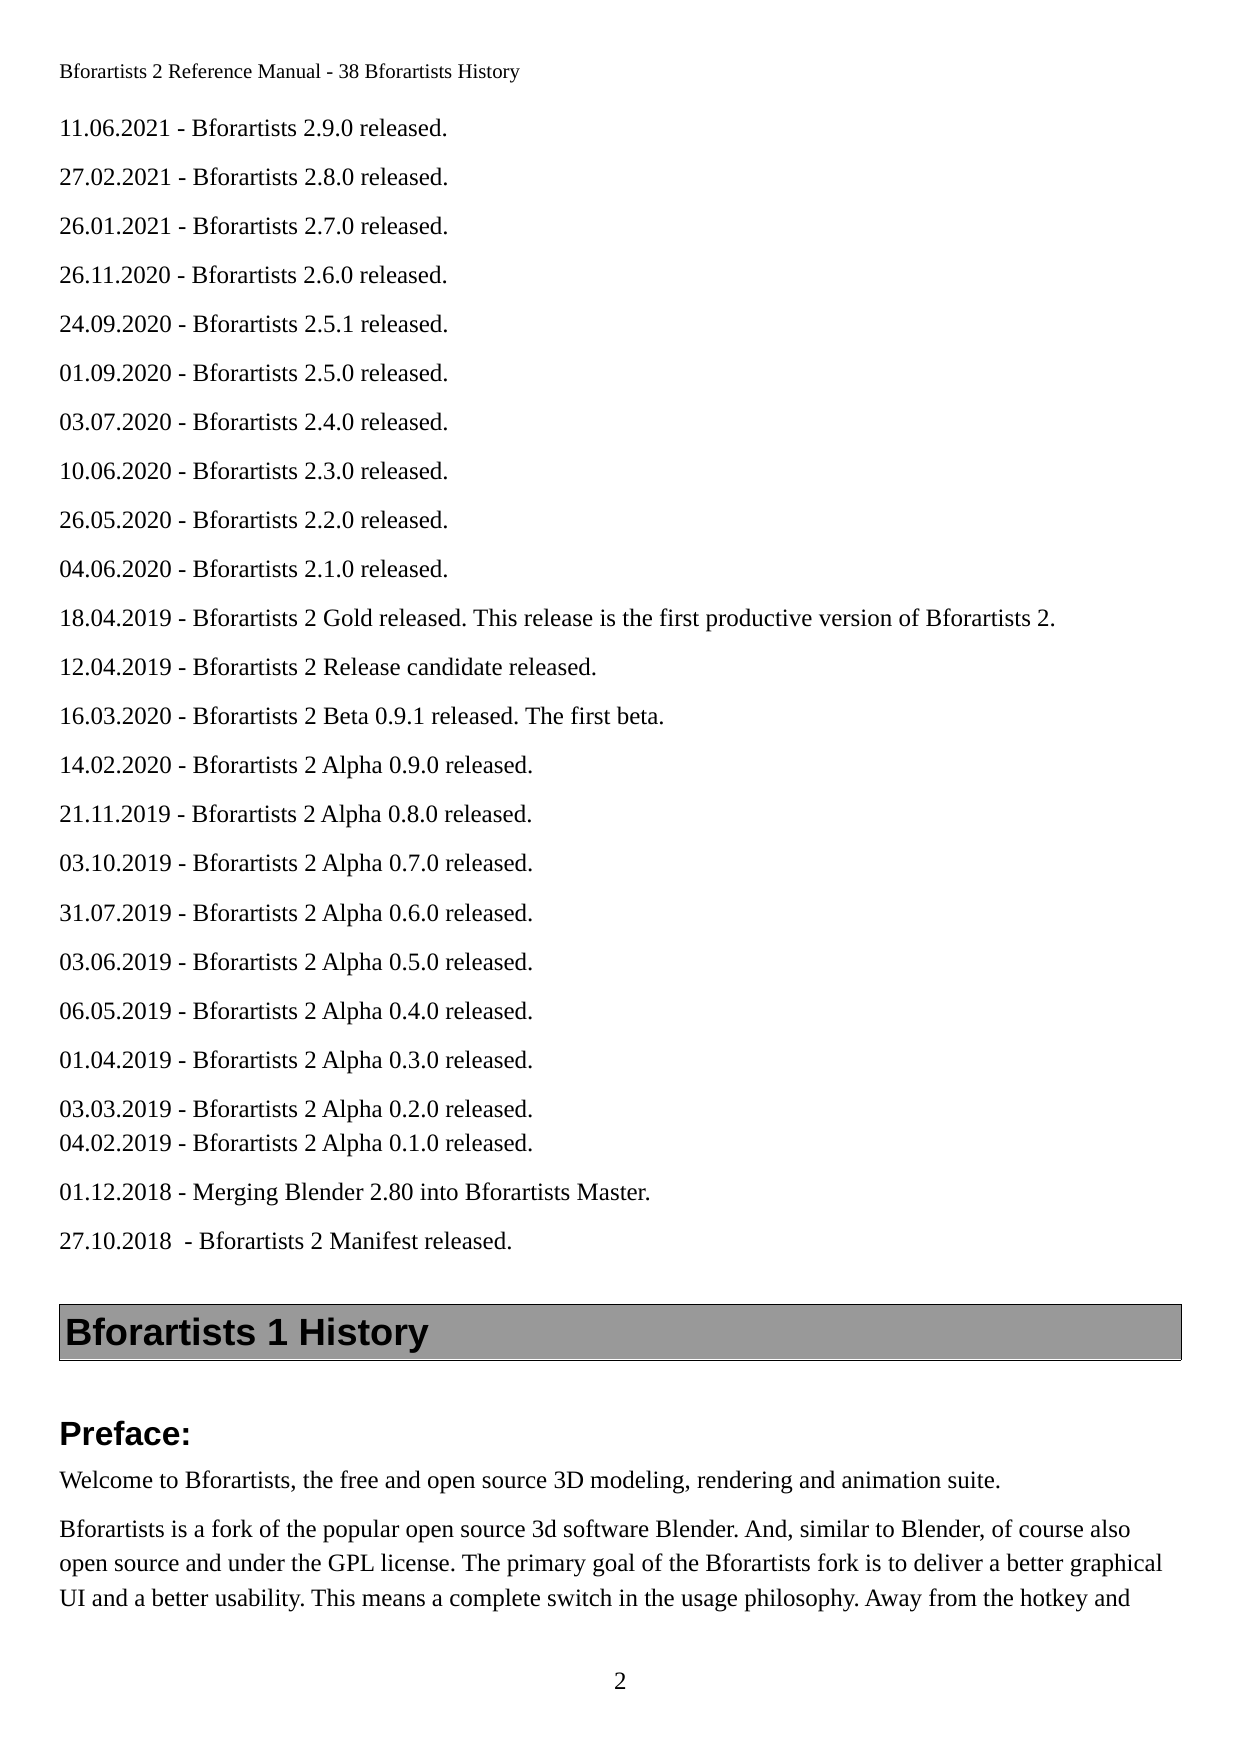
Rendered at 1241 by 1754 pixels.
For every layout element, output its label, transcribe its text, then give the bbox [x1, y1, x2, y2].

text 03.07.2020 - Bforartists 2.4.0 released. [59, 407, 1181, 436]
text Bforartists is a fork of the popular open source 3d software Blender. And, similar to Blender, of course also open source and under the GPL license. The primary goal of the Bforartists fork is to deliver a better graphical UI and a better usability. This means a complete switch in the usage philosophy. Away from the hotkey and [59, 1514, 1181, 1612]
text 03.10.2019 - Bforartists 2 Alpha 0.7.0 released. [59, 848, 1181, 877]
text 26.11.2020 - Bforartists 2.6.0 released. [59, 260, 1181, 288]
text 21.11.2019 - Bforartists 2 Alpha 0.8.0 released. [59, 799, 1181, 828]
text 26.05.2020 - Bforartists 2.2.0 released. [59, 505, 1181, 534]
text 01.12.2018 - Merging Blender 2.80 into Bforartists Master. [59, 1177, 1181, 1206]
text 18.04.2019 - Bforartists 2 Gold released. This release is the first productive version of Bforartists 2. [59, 603, 1181, 632]
text 01.09.2020 - Bforartists 2.5.0 released. [59, 358, 1181, 387]
subtitle Preface: [59, 1414, 1181, 1452]
text Welcome to Bforartists, the free and open source 3D modeling, rendering and animation suite. [59, 1465, 1181, 1493]
table_header Bforartists 1 History [60, 1305, 1181, 1359]
text 14.02.2020 - Bforartists 2 Alpha 0.9.0 released. [59, 750, 1181, 779]
text 27.02.2021 - Bforartists 2.8.0 released. [59, 162, 1181, 190]
text 03.06.2019 - Bforartists 2 Alpha 0.5.0 released. [59, 947, 1181, 975]
text 31.07.2019 - Bforartists 2 Alpha 0.6.0 released. [59, 898, 1181, 926]
text 26.01.2021 - Bforartists 2.7.0 released. [59, 211, 1181, 239]
text 04.06.2020 - Bforartists 2.1.0 released. [59, 554, 1181, 583]
text 16.03.2020 - Bforartists 2 Beta 0.9.1 released. The first beta. [59, 701, 1181, 730]
text 11.06.2021 - Bforartists 2.9.0 released. [59, 113, 1181, 141]
text 24.09.2020 - Bforartists 2.5.1 released. [59, 309, 1181, 338]
text 06.05.2019 - Bforartists 2 Alpha 0.4.0 released. [59, 996, 1181, 1024]
text 12.04.2019 - Bforartists 2 Release candidate released. [59, 652, 1181, 681]
text 01.04.2019 - Bforartists 2 Alpha 0.3.0 released. [59, 1045, 1181, 1073]
text 27.10.2018 - Bforartists 2 Manifest released. [59, 1226, 1181, 1255]
text 10.06.2020 - Bforartists 2.3.0 released. [59, 456, 1181, 485]
text 03.03.2019 - Bforartists 2 Alpha 0.2.0 released. 04.02.2019 - Bforartists 2 Alpha 0.1.0 released. [59, 1094, 1181, 1157]
